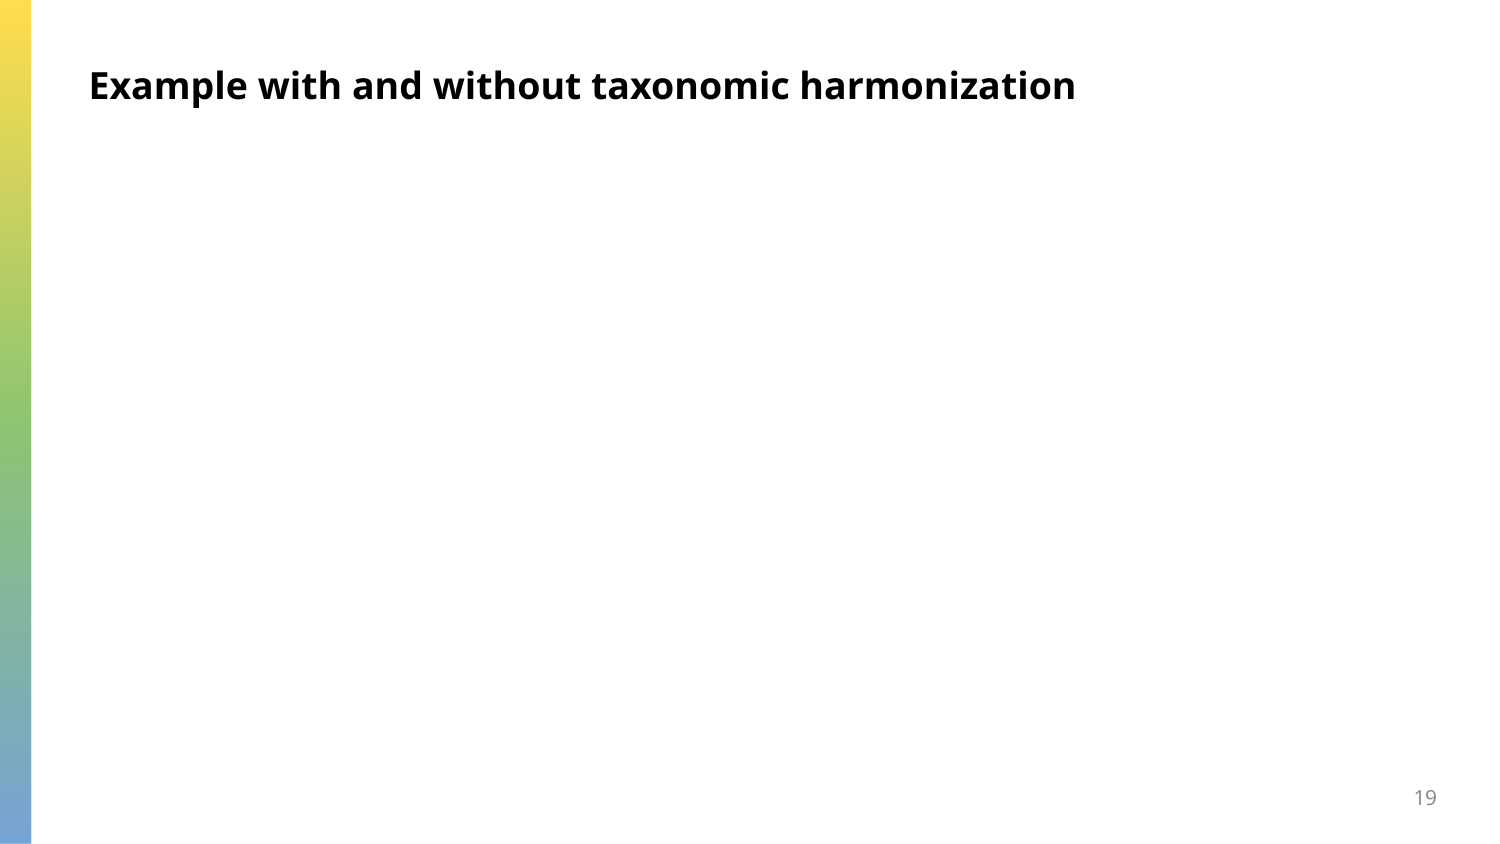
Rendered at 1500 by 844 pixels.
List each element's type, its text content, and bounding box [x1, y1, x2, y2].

list Example with and without taxonomic harmonization [88, 61, 1442, 157]
picture [0, 0, 1500, 844]
